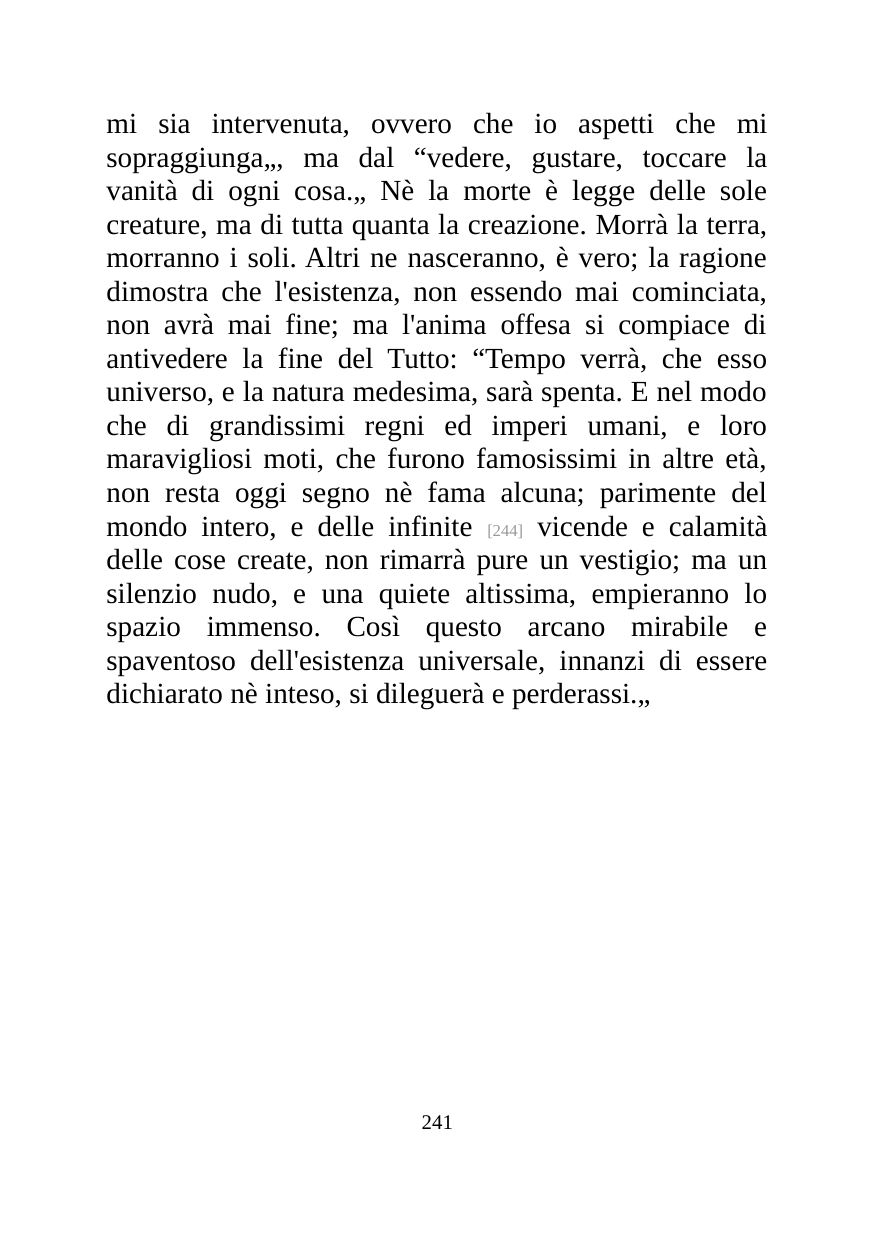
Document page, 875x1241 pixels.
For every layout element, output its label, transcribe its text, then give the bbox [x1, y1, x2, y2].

text mi sia intervenuta, ovvero che io aspetti che mi sopraggiunga„, ma dal “vedere, gustare, toccare la vanità di ogni cosa.„ Nè la morte è legge delle sole creature, ma di tutta quanta la creazione. Morrà la terra, morranno i soli. Altri ne nasceranno, è vero; la ragione dimostra che l'esistenza, non essendo mai cominciata, non avrà mai fine; ma l'anima offesa si compiace di antivedere la fine del Tutto: “Tempo verrà, che esso universo, e la natura medesima, sarà spenta. E nel modo che di grandissimi regni ed imperi umani, e loro maravigliosi moti, che furono famosissimi in altre età, non resta oggi segno nè fama alcuna; parimente del mondo intero, e delle infinite [244] vicende e calamità delle cose create, non rimarrà pure un vestigio; ma un silenzio nudo, e una quiete altissima, empieranno lo spazio immenso. Così questo arcano mirabile e spaventoso dell'esistenza universale, innanzi di essere dichiarato nè inteso, si dileguerà e perderassi.„ [106, 106, 768, 710]
